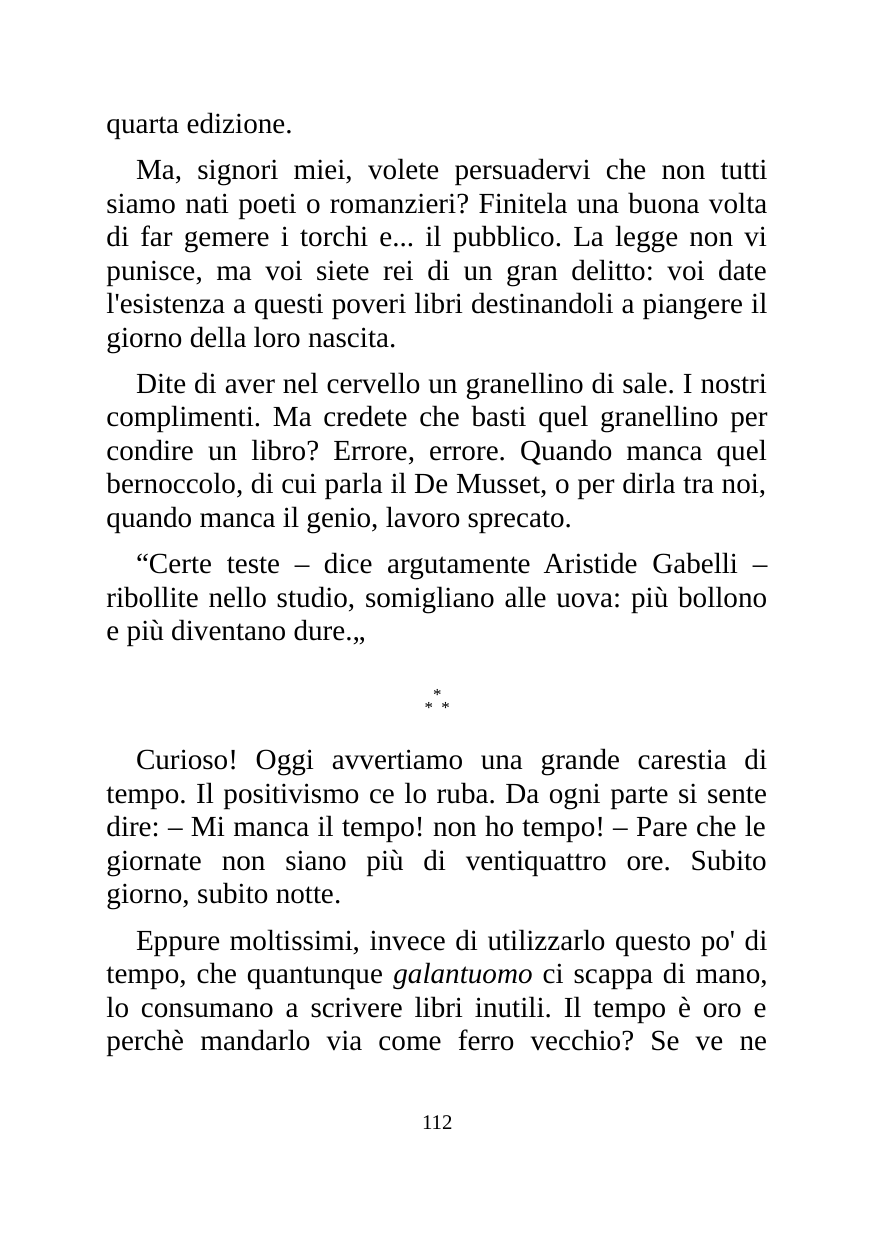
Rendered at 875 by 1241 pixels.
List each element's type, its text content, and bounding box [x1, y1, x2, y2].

text Ma, signori miei, volete persuadervi che non tutti siamo nati poeti o romanzieri? Finitela una buona volta di far gemere i torchi e... il pubblico. La legge non vi punisce, ma voi siete rei di un gran delitto: voi date l'esistenza a questi poveri libri destinandoli a piangere il giorno della loro nascita. [106, 152, 768, 353]
text “Certe teste – dice argutamente Aristide Gabelli – ribollite nello studio, somigliano alle uova: più bollono e più diventano dure.„ [106, 546, 768, 647]
text Dite di aver nel cervello un granellino di sale. I nostri complimenti. Ma credete che basti quel granellino per condire un libro? Errore, errore. Quando manca quel bernoccolo, di cui parla il De Musset, o per dirla tra noi, quando manca il genio, lavoro sprecato. [106, 366, 768, 534]
text Eppure moltissimi, invece di utilizzarlo questo po' di tempo, che quantunque galantuomo ci scappa di mano, lo consumano a scrivere libri inutili. Il tempo è oro e perchè mandarlo via come ferro vecchio? Se ve ne [106, 923, 768, 1057]
text Curioso! Oggi avvertiamo una grande carestia di tempo. Il positivismo ce lo ruba. Da ogni parte si sente dire: – Mi manca il tempo! non ho tempo! – Pare che le giornate non siano più di ventiquattro ore. Subito giorno, subito notte. [106, 742, 768, 910]
text *** [106, 684, 768, 718]
text quarta edizione. [106, 106, 768, 140]
